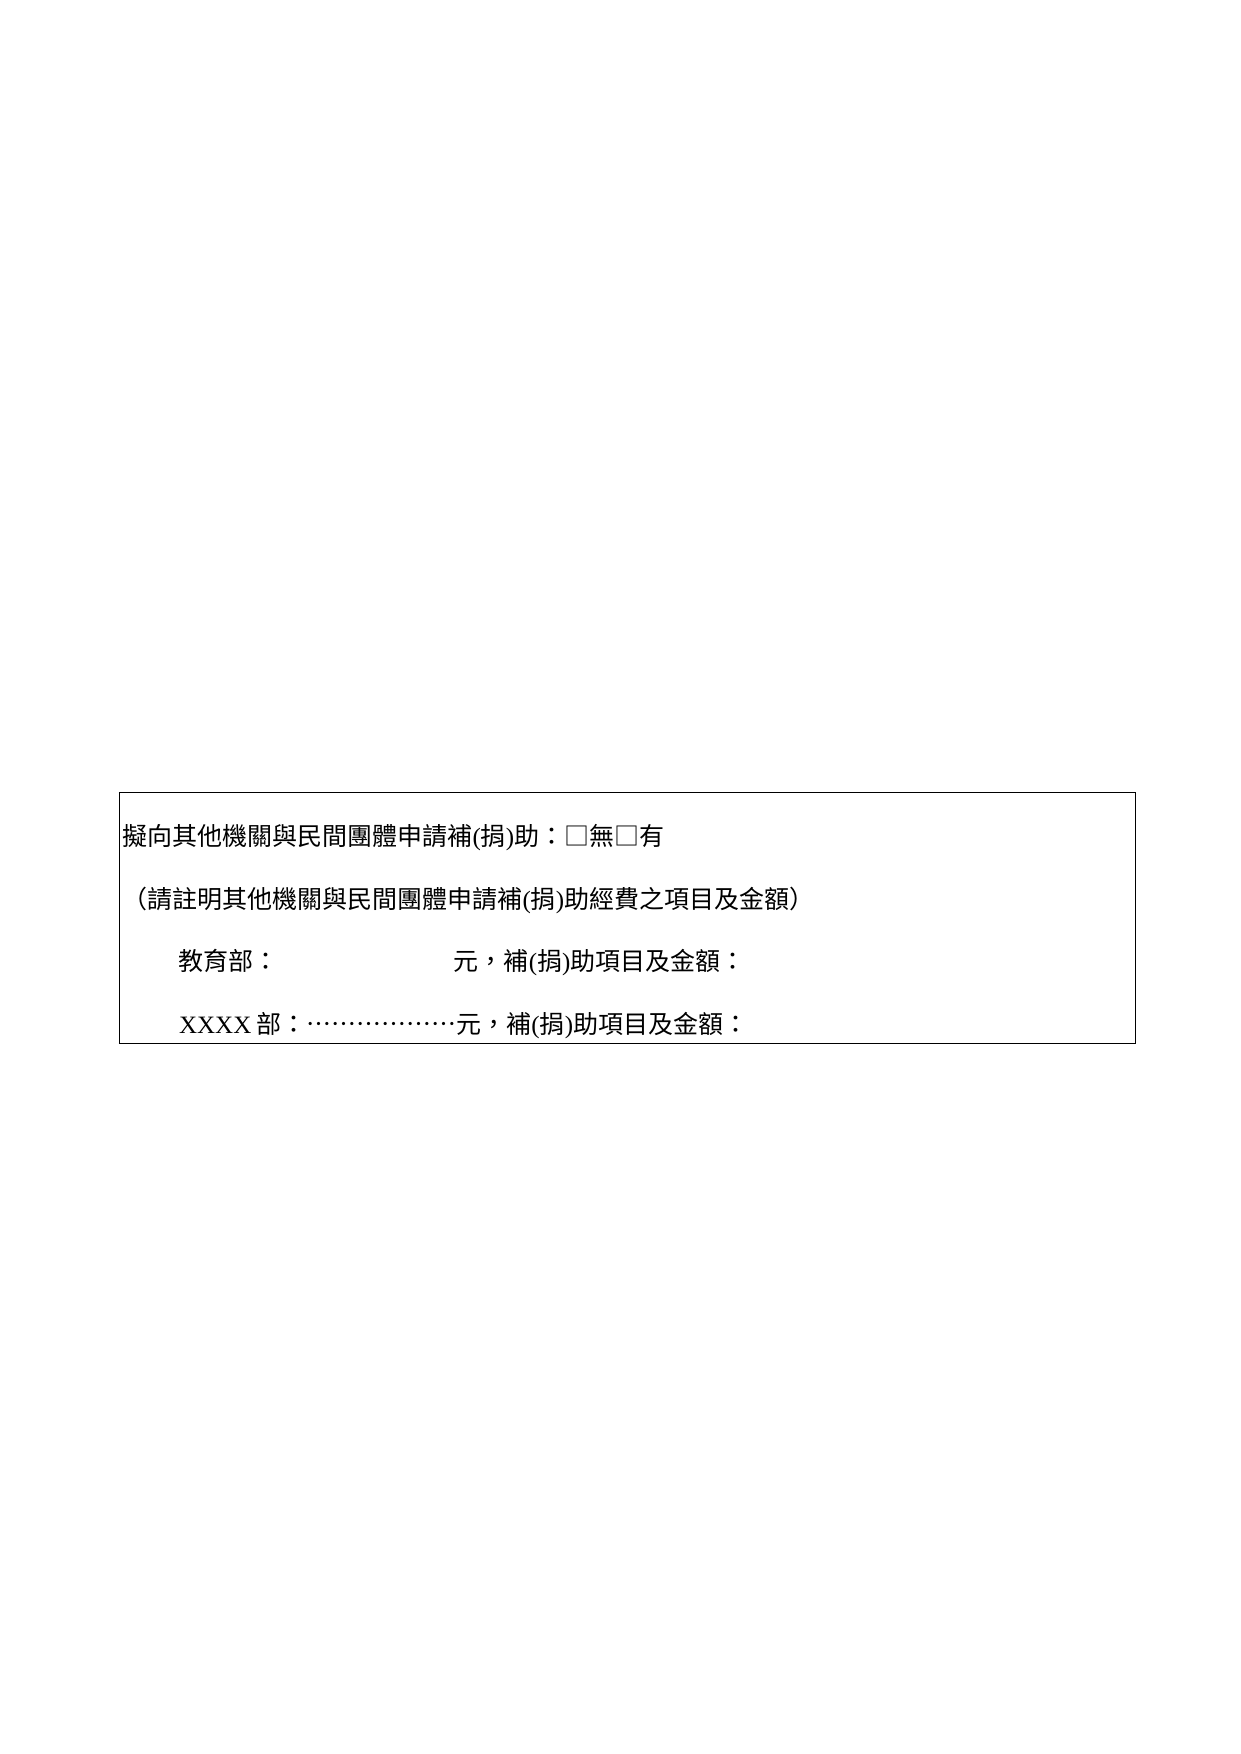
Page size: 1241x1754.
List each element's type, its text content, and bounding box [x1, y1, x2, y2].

table_cell 擬向其他機關與民間團體申請補(捐)助：□無□有 （請註明其他機關與民間團體申請補(捐)助經費之項目及金額） 教育部： 元，補(捐)助項目及金額： XXXX部：………………元，補(捐)助項目及金額： [120, 793, 1135, 1043]
